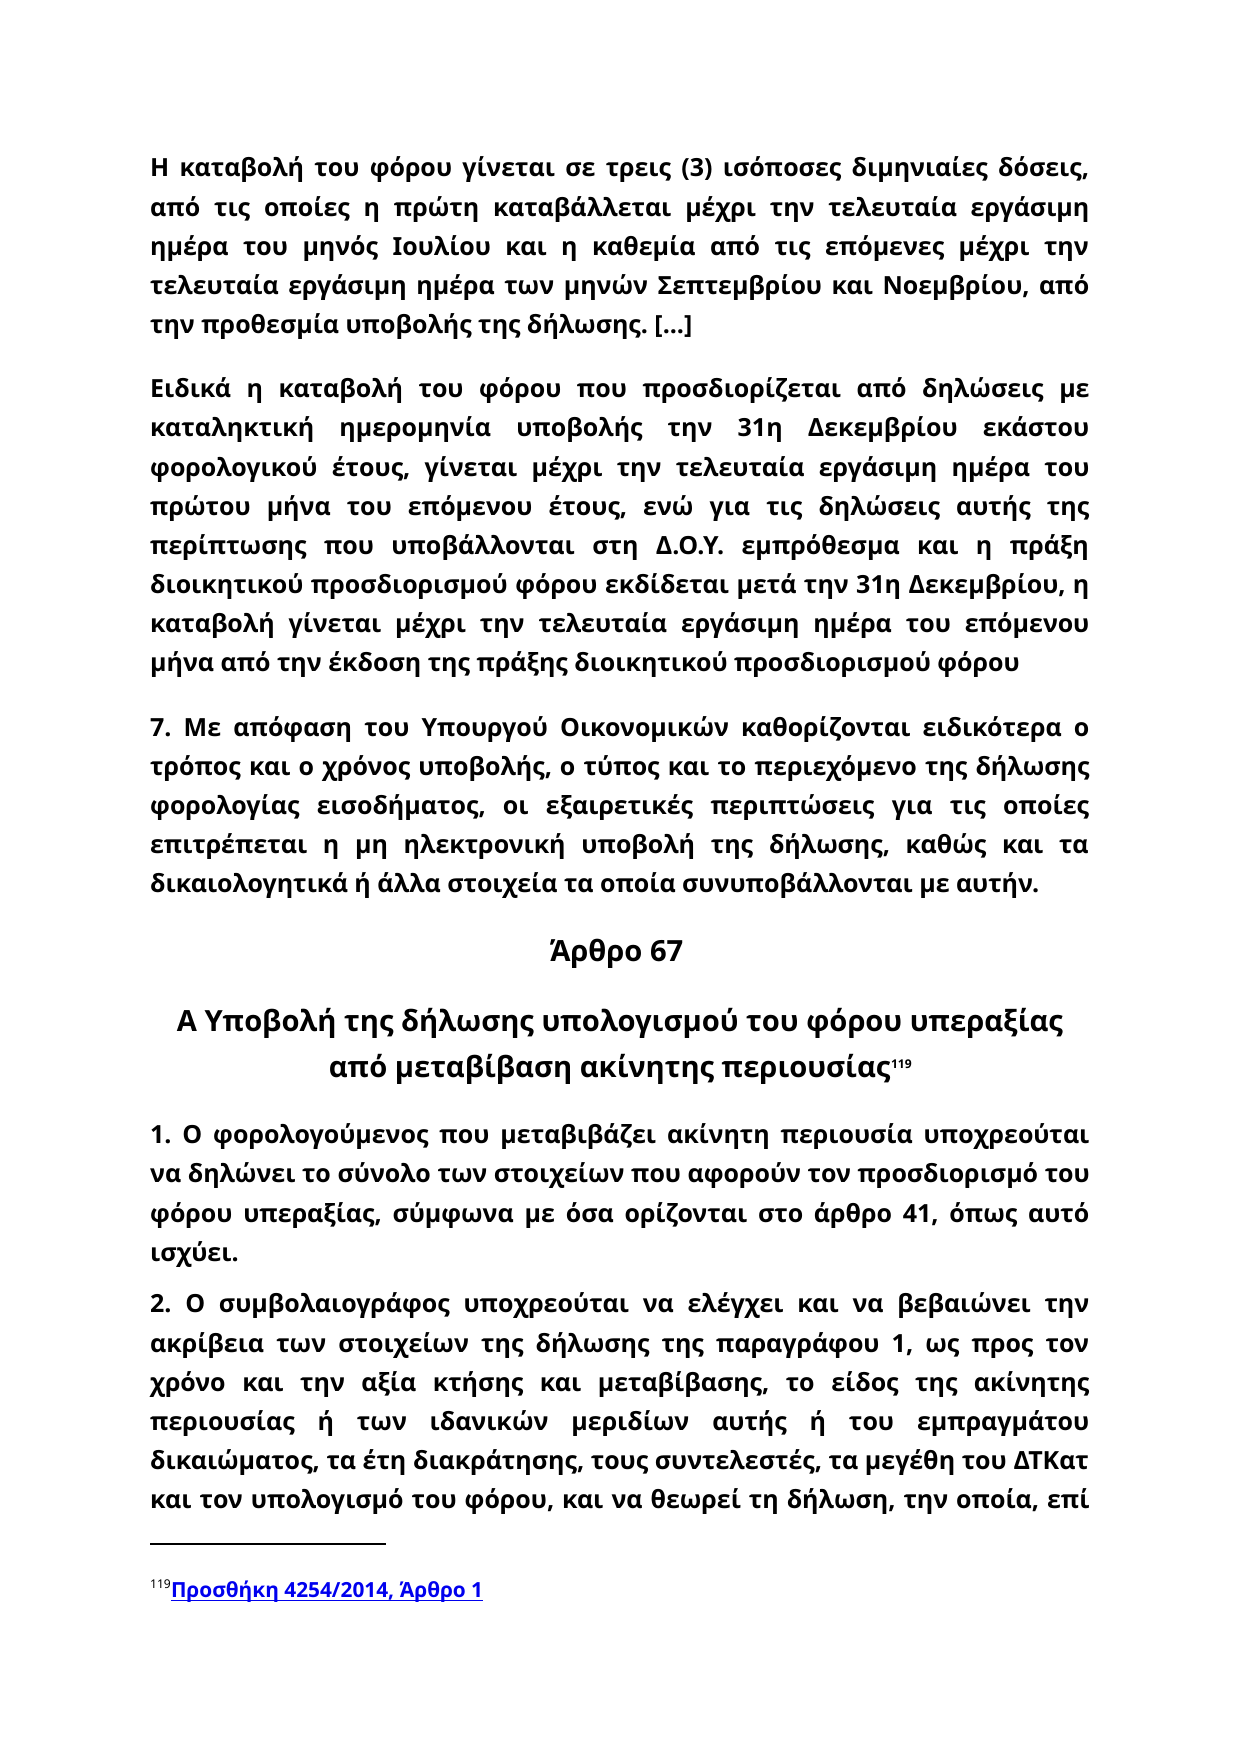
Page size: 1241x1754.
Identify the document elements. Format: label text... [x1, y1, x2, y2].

text 2. Ο συμβολαιογράφος υποχρεούται να ελέγχει και να βεβαιώνει την ακρίβεια των στοιχείων της δήλωσης της παραγράφου 1, ως προς τον χρόνο και την αξία κτήσης και μεταβίβασης, το είδος της ακίνητης περιουσίας ή των ιδανικών μεριδίων αυτής ή του εμπραγμάτου δικαιώματος, τα έτη διακράτησης, τους συντελεστές, τα μεγέθη του ΔΤΚατ και τον υπολογισμό του φόρου, και να θεωρεί τη δήλωση, την οποία, επί [150, 1286, 1090, 1516]
text 7. Με απόφαση του Υπουργού Οικονομικών καθορίζονται ειδικότερα ο τρόπος και ο χρόνος υποβολής, ο τύπος και το περιεχόμενο της δήλωσης φορολογίας εισοδήματος, οι εξαιρετικές περιπτώσεις για τις οποίες επιτρέπεται η μη ηλεκτρονική υποβολή της δήλωσης, καθώς και τα δικαιολογητικά ή άλλα στοιχεία τα οποία συνυποβάλλονται με αυτήν. [150, 709, 1090, 900]
text Η καταβολή του φόρου γίνεται σε τρεις (3) ισόποσες διμηνιαίες δόσεις, από τις οποίες η πρώτη καταβάλλεται μέχρι την τελευταία εργάσιμη ημέρα του μηνός Ιουλίου και η καθεμία από τις επόμενες μέχρι την τελευταία εργάσιμη ημέρα των μηνών Σεπτεμβρίου και Νοεμβρίου, από την προθεσμία υποβολής της δήλωσης. [...] [150, 150, 1090, 341]
subtitle Α Υποβολή της δήλωσης υπολογισμού του φόρου υπεραξίας από μεταβίβαση ακίνητης περιουσίας [150, 1001, 1090, 1086]
text Προσθήκη 4254/2014, Άρθρο 1 [150, 1576, 1090, 1604]
text Ειδικά η καταβολή του φόρου που προσδιορίζεται από δηλώσεις με καταληκτική ημερομηνία υποβολής την 31η Δεκεμβρίου εκάστου φορολογικού έτους, γίνεται μέχρι την τελευταία εργάσιμη ημέρα του πρώτου μήνα του επόμενου έτους, ενώ για τις δηλώσεις αυτής της περίπτωσης που υποβάλλονται στη Δ.Ο.Υ. εμπρόθεσμα και η πράξη διοικητικού προσδιορισμού φόρου εκδίδεται μετά την 31η Δεκεμβρίου, η καταβολή γίνεται μέχρι την τελευταία εργάσιμη ημέρα του επόμενου μήνα από την έκδοση της πράξης διοικητικού προσδιορισμού φόρου [150, 371, 1090, 679]
subtitle Άρθρο 67 [150, 930, 1090, 970]
text 1. Ο φορολογούμενος που μεταβιβάζει ακίνητη περιουσία υποχρεούται να δηλώνει το σύνολο των στοιχείων που αφορούν τον προσδιορισμό του φόρου υπεραξίας, σύμφωνα με όσα ορίζονται στο άρθρο 41, όπως αυτό ισχύει. [150, 1117, 1090, 1268]
